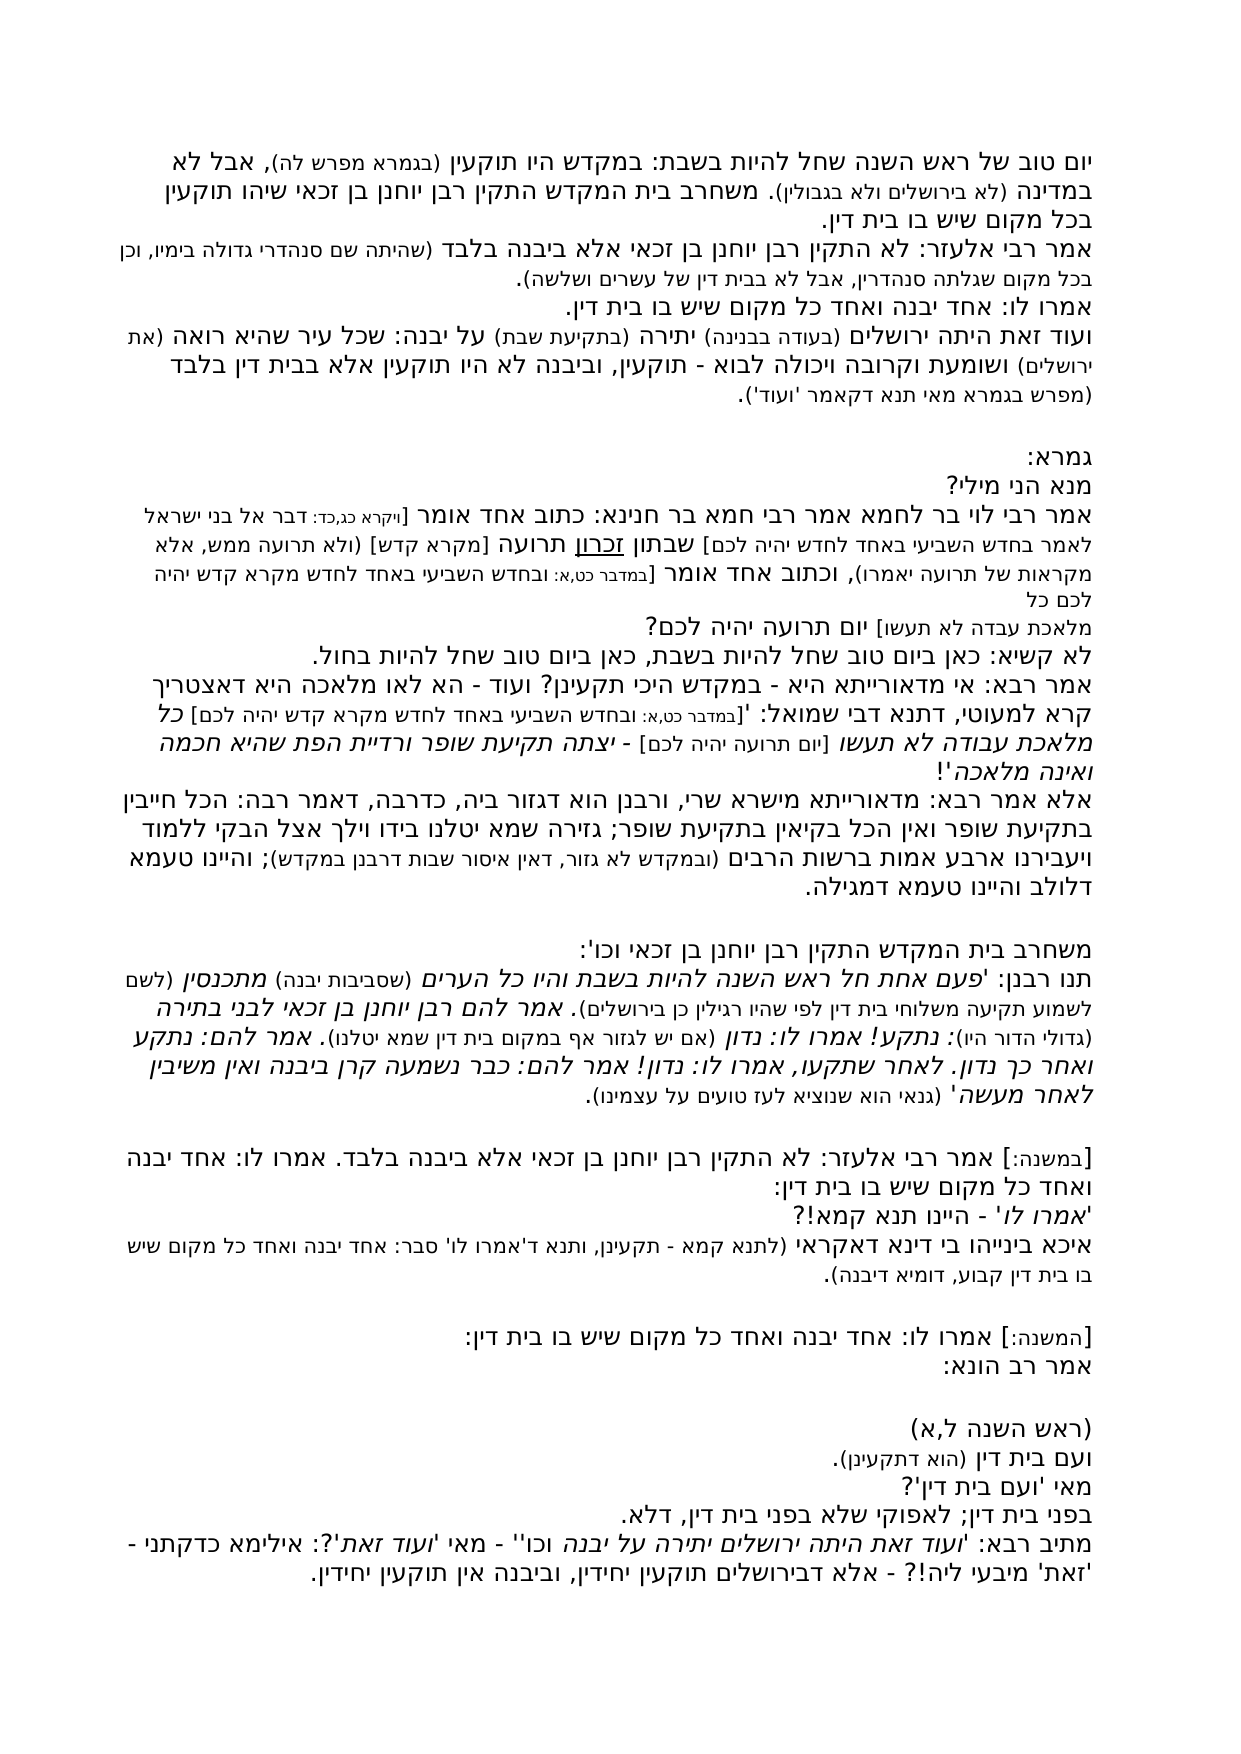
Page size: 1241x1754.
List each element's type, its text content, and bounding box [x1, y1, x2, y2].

text לא קשיא: כאן ביום טוב שחל להיות בשבת, כאן ביום טוב שחל להיות בחול. [118, 641, 1092, 670]
text מלאכת עבדה לא תעשו] יום תרועה יהיה לכם? [118, 612, 1092, 641]
text מנא הני מילי? [118, 471, 1092, 500]
text אמר רבא: אי מדאורייתא היא - במקדש היכי תקעינן? ועוד - הא לאו מלאכה היא דאצטריך קרא למעוטי, דתנא דבי שמואל: '[במדבר כט,א: ובחדש השביעי באחד לחדש מקרא קדש יהיה לכם] כל מלאכת עבודה לא תעשו [יום תרועה יהיה לכם] - יצתה תקיעת שופר ורדיית הפת שהיא חכמה ואינה מלאכה'! [118, 670, 1092, 786]
text ועם בית דין (הוא דתקעינן). [118, 1443, 1092, 1472]
text אמר רב הונא: [118, 1351, 1092, 1380]
text בפני בית דין; לאפוקי שלא בפני בית דין, דלא. [118, 1501, 1092, 1530]
text תנו רבנן: 'פעם אחת חל ראש השנה להיות בשבת והיו כל הערים (שסביבות יבנה) מתכנסין (לשם לשמוע תקיעה משלוחי בית דין לפי שהיו רגילין כן בירושלים). אמר להם רבן יוחנן בן זכאי לבני בתירה (גדולי הדור היו): נתקע! אמרו לו: נדון (אם יש לגזור אף במקום בית דין שמא יטלנו). אמר להם: נתקע ואחר כך נדון. לאחר שתקעו, אמרו לו: נדון! אמר להם: כבר נשמעה קרן ביבנה ואין משיבין לאחר מעשה' (גנאי הוא שנוציא לעז טועים על עצמינו). [118, 964, 1092, 1109]
text יום טוב של ראש השנה שחל להיות בשבת: במקדש היו תוקעין (בגמרא מפרש לה), אבל לא במדינה (לא בירושלים ולא בגבולין). משחרב בית המקדש התקין רבן יוחנן בן זכאי שיהו תוקעין בכל מקום שיש בו בית דין. [118, 148, 1092, 234]
text (ראש השנה ל,א) [118, 1414, 1092, 1443]
text גמרא: [118, 442, 1092, 471]
text 'אמרו לו' - היינו תנא קמא!? [118, 1201, 1092, 1230]
text איכא בינייהו בי דינא דאקראי (לתנא קמא - תקעינן, ותנא ד'אמרו לו' סבר: אחד יבנה ואחד כל מקום שיש בו בית דין קבוע, דומיא דיבנה). [118, 1230, 1092, 1288]
text אמרו לו: אחד יבנה ואחד כל מקום שיש בו בית דין. [118, 292, 1092, 321]
text מתיב רבא: 'ועוד זאת היתה ירושלים יתירה על יבנה וכו'' - מאי 'ועוד זאת'?: אילימא כדקתני - 'זאת' מיבעי ליה!? - אלא דבירושלים תוקעין יחידין, וביבנה אין תוקעין יחידין. [118, 1530, 1092, 1588]
text [המשנה:] אמרו לו: אחד יבנה ואחד כל מקום שיש בו בית דין: [118, 1322, 1092, 1351]
text אלא אמר רבא: מדאורייתא מישרא שרי, ורבנן הוא דגזור ביה, כדרבה, דאמר רבה: הכל חייבין בתקיעת שופר ואין הכל בקיאין בתקיעת שופר; גזירה שמא יטלנו בידו וילך אצל הבקי ללמוד ויעבירנו ארבע אמות ברשות הרבים (ובמקדש לא גזור, דאין איסור שבות דרבנן במקדש); והיינו טעמא דלולב והיינו טעמא דמגילה. [118, 786, 1092, 902]
text אמר רבי לוי בר לחמא אמר רבי חמא בר חנינא: כתוב אחד אומר [ויקרא כג,כד: דבר אל בני ישראל לאמר בחדש השביעי באחד לחדש יהיה לכם] שבתון זכרון תרועה [מקרא קדש] (ולא תרועה ממש, אלא מקראות של תרועה יאמרו), וכתוב אחד אומר [במדבר כט,א: ובחדש השביעי באחד לחדש מקרא קדש יהיה לכם כל [118, 500, 1092, 612]
text משחרב בית המקדש התקין רבן יוחנן בן זכאי וכו': [118, 936, 1092, 964]
text ועוד זאת היתה ירושלים (בעודה בבנינה) יתירה (בתקיעת שבת) על יבנה: שכל עיר שהיא רואה (את ירושלים) ושומעת וקרובה ויכולה לבוא - תוקעין, וביבנה לא היו תוקעין אלא בבית דין בלבד (מפרש בגמרא מאי תנא דקאמר 'ועוד'). [118, 321, 1092, 408]
text אמר רבי אלעזר: לא התקין רבן יוחנן בן זכאי אלא ביבנה בלבד (שהיתה שם סנהדרי גדולה בימיו, וכן בכל מקום שגלתה סנהדרין, אבל לא בבית דין של עשרים ושלשה). [118, 234, 1092, 292]
text [במשנה:] אמר רבי אלעזר: לא התקין רבן יוחנן בן זכאי אלא ביבנה בלבד. אמרו לו: אחד יבנה ואחד כל מקום שיש בו בית דין: [118, 1143, 1092, 1201]
text מאי 'ועם בית דין'? [118, 1472, 1092, 1501]
